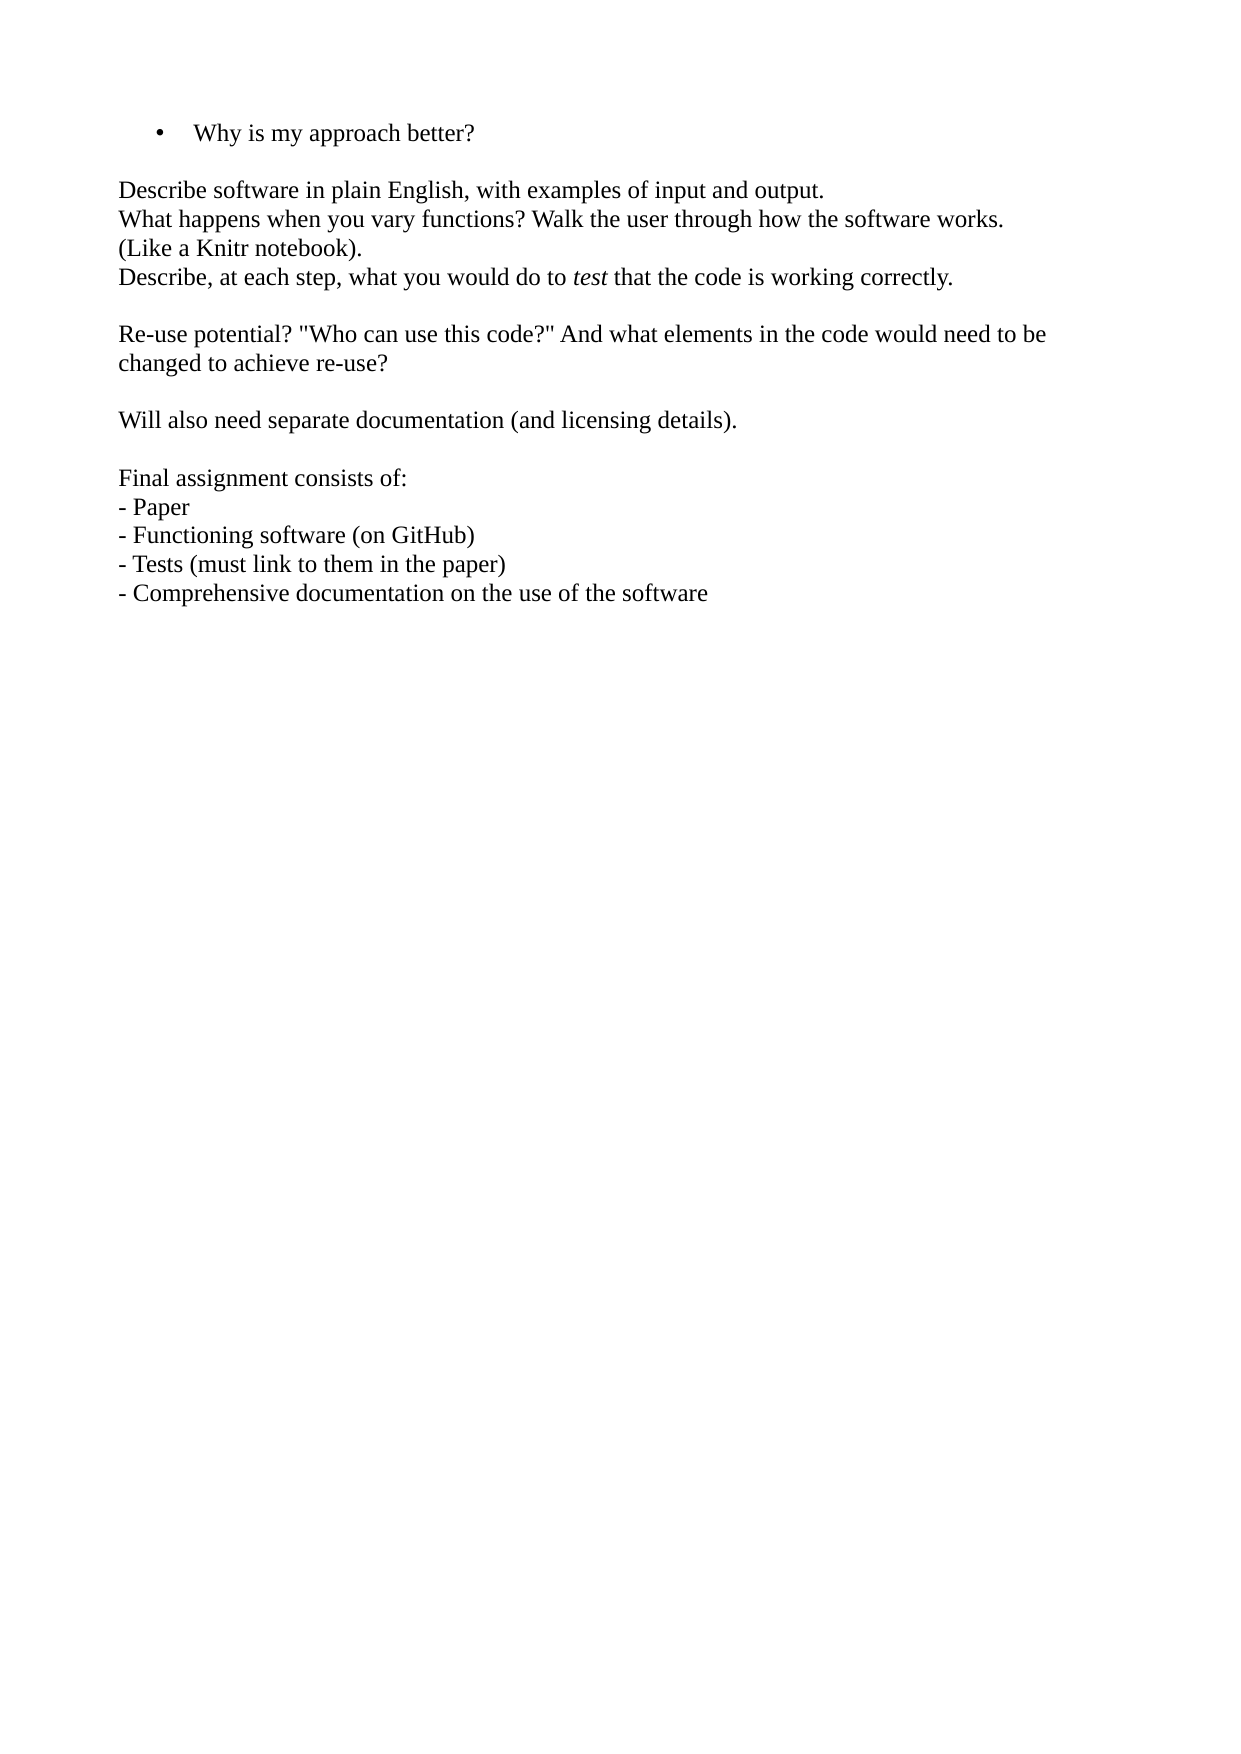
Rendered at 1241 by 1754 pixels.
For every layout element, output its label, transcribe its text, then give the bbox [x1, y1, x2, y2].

text Will also need separate documentation (and licensing details). [118, 406, 1122, 434]
text Final assignment consists of: [118, 463, 1122, 492]
list Why is my approach better? [156, 118, 1122, 147]
text (Like a Knitr notebook). [118, 233, 1122, 262]
text Re-use potential? "Who can use this code?" And what elements in the code would need to be changed to achieve re-use? [118, 319, 1122, 377]
text - Paper [118, 492, 1122, 521]
text Describe software in plain English, with examples of input and output. [118, 176, 1122, 204]
text - Functioning software (on GitHub) [118, 521, 1122, 549]
text - Comprehensive documentation on the use of the software [118, 578, 1122, 607]
text What happens when you vary functions? Walk the user through how the software works. [118, 204, 1122, 233]
text - Tests (must link to them in the paper) [118, 549, 1122, 578]
text Describe, at each step, what you would do to test that the code is working correctly. [118, 262, 1122, 291]
